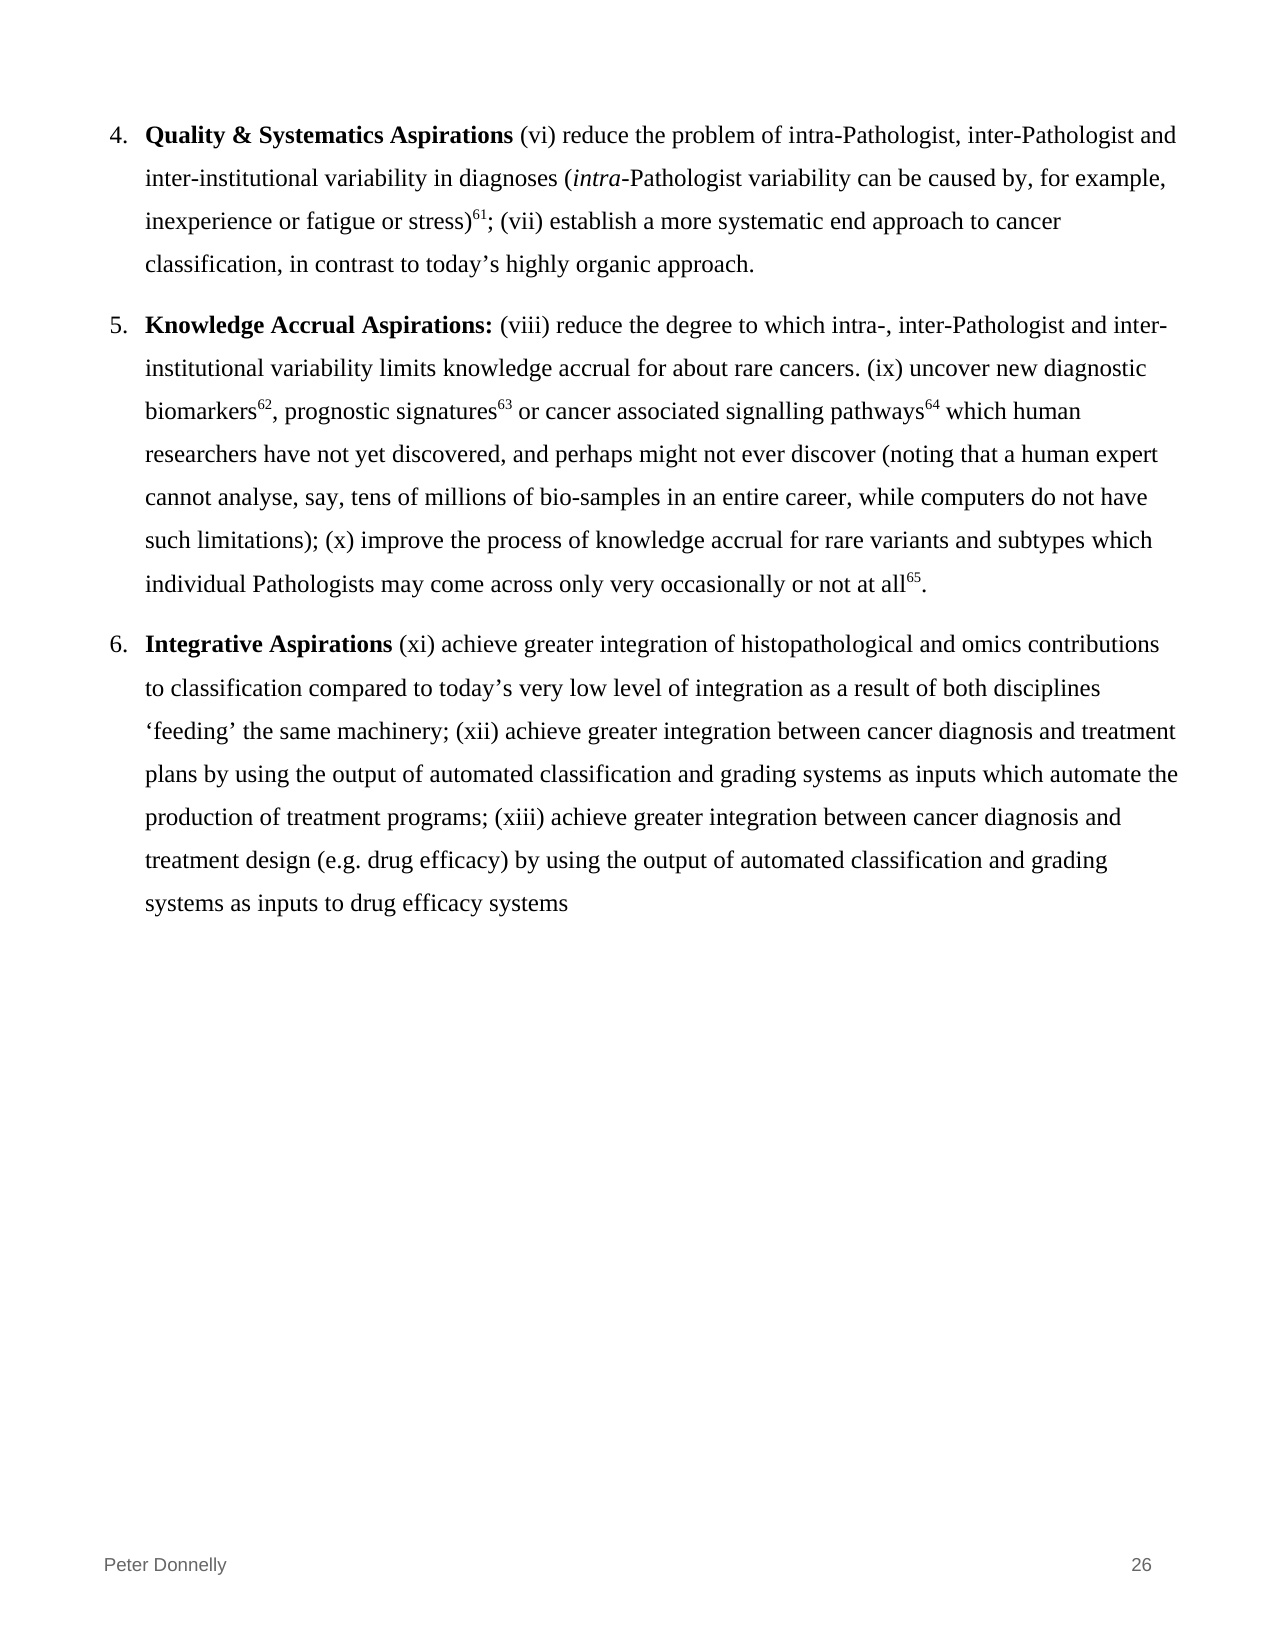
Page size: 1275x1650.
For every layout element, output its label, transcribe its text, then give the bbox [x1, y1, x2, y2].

list Quality & Systematics Aspirations (vi) reduce the problem of intra-Pathologist, inter-Pathologist and inter-institutional variability in diagnoses (intra-Pathologist variability can be caused by, for example, inexperience or fatigue or stress); (vii) establish a more systematic end approach to cancer classification, in contrast to today’s highly organic approach. [109, 120, 1181, 278]
list Integrative Aspirations (xi) achieve greater integration of histopathological and omics contributions to classification compared to today’s very low level of integration as a result of both disciplines ‘feeding’ the same machinery; (xii) achieve greater integration between cancer diagnosis and treatment plans by using the output of automated classification and grading systems as inputs which automate the production of treatment programs; (xiii) achieve greater integration between cancer diagnosis and treatment design (e.g. drug efficacy) by using the output of automated classification and grading systems as inputs to drug efficacy systems [109, 629, 1181, 917]
list Knowledge Accrual Aspirations: (viii) reduce the degree to which intra-, inter-Pathologist and inter-institutional variability limits knowledge accrual for about rare cancers. (ix) uncover new diagnostic biomarkers, prognostic signatures or cancer associated signalling pathways which human researchers have not yet discovered, and perhaps might not ever discover (noting that a human expert cannot analyse, say, tens of millions of bio-samples in an entire career, while computers do not have such limitations); (x) improve the process of knowledge accrual for rare variants and subtypes which individual Pathologists may come across only very occasionally or not at all. [109, 310, 1181, 597]
